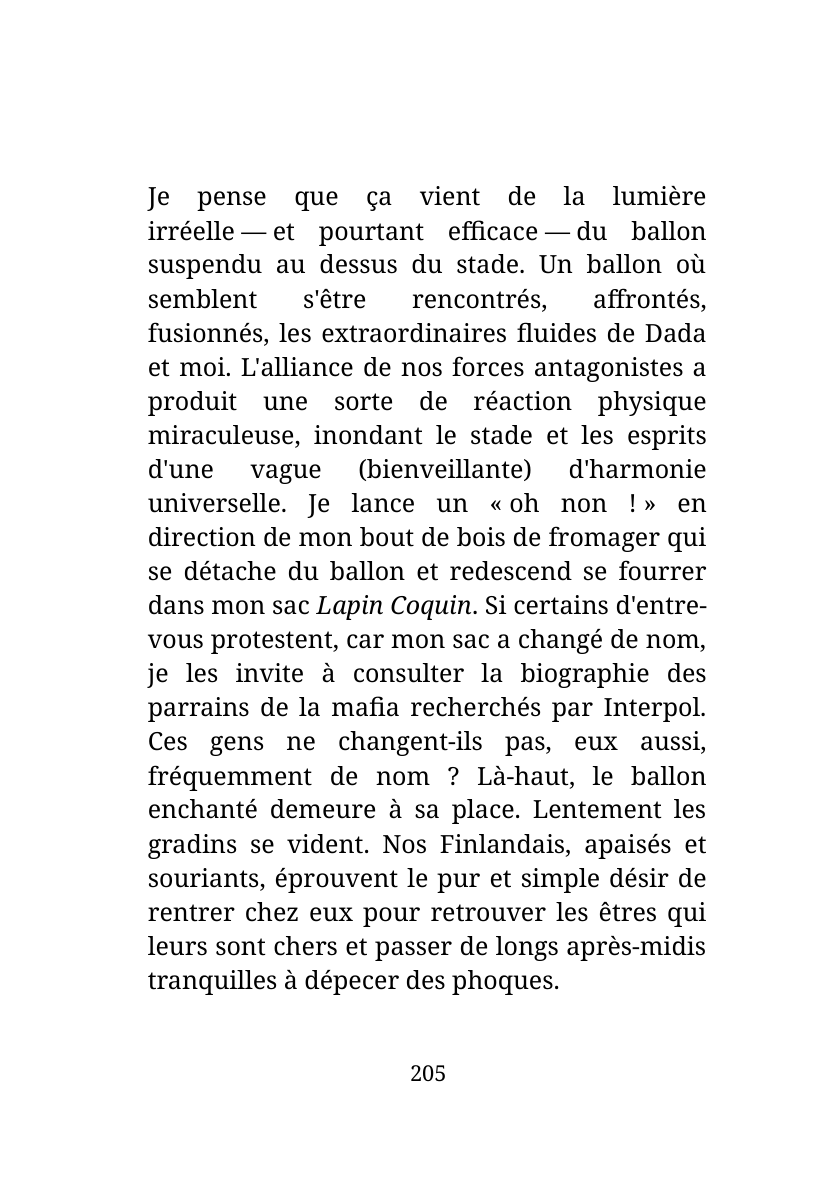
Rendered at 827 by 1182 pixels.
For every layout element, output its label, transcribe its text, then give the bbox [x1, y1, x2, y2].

text Je pense que ça vient de la lumière irréelle — et pourtant efficace — du ballon suspendu au dessus du stade. Un ballon où semblent s'être rencontrés, affrontés, fusionnés, les extraordinaires fluides de Dada et moi. L'alliance de nos forces antagonistes a produit une sorte de réaction physique miraculeuse, inondant le stade et les esprits d'une vague (bienveillante) d'harmonie universelle. Je lance un « oh non ! » en direction de mon bout de bois de fromager qui se détache du ballon et redescend se fourrer dans mon sac Lapin Coquin. Si certains d'entre-vous protestent, car mon sac a changé de nom, je les invite à consulter la biographie des parrains de la mafia recherchés par Interpol. Ces gens ne changent-ils pas, eux aussi, fréquemment de nom ? Là-haut, le ballon enchanté demeure à sa place. Lentement les gradins se vident. Nos Finlandais, apaisés et souriants, éprouvent le pur et simple désir de rentrer chez eux pour retrouver les êtres qui leurs sont chers et passer de longs après-midis tranquilles à dépecer des phoques. [148, 179, 707, 997]
